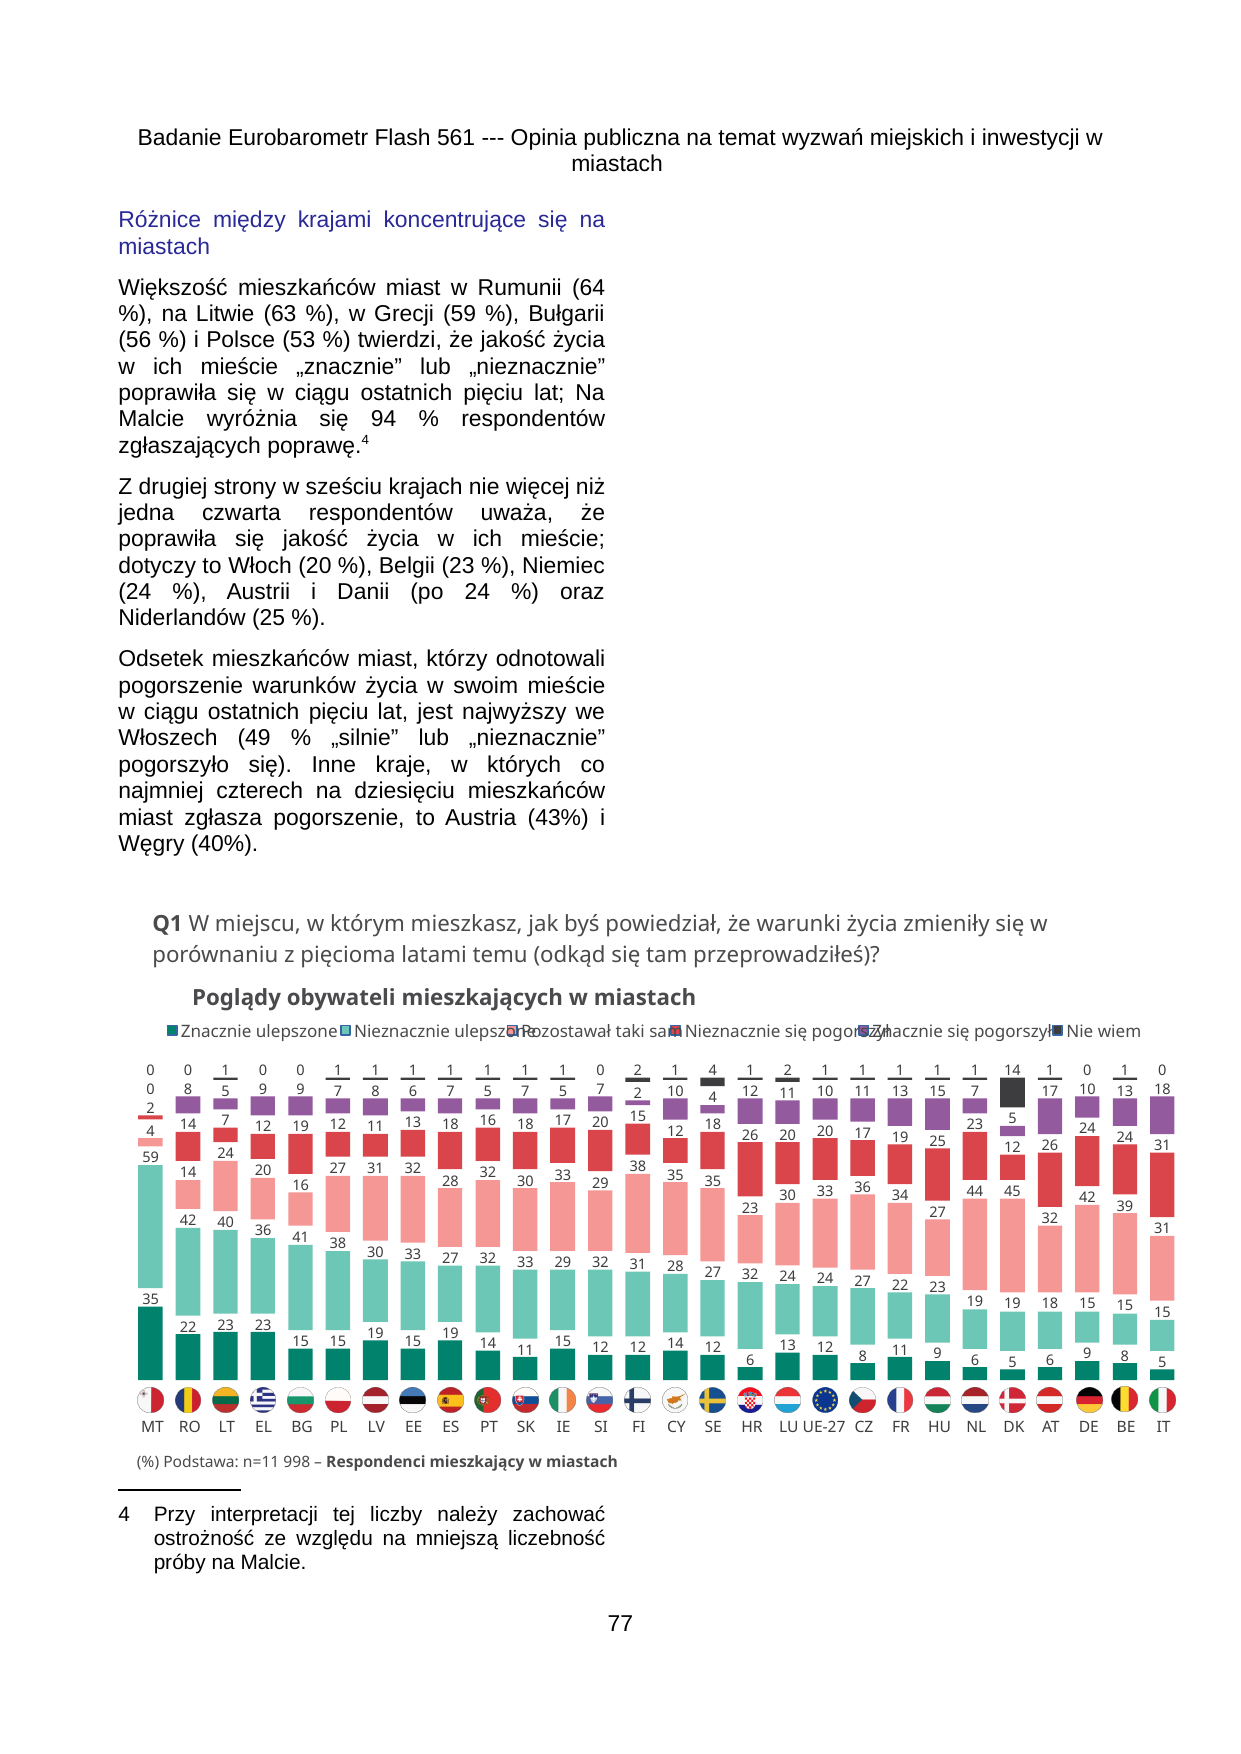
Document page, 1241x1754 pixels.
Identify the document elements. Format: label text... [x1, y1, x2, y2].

picture [1036, 1387, 1063, 1413]
picture [774, 1387, 801, 1413]
picture [624, 1387, 651, 1413]
picture [474, 1387, 501, 1413]
picture [362, 1387, 389, 1413]
picture [512, 1387, 539, 1413]
picture [961, 1387, 989, 1413]
picture [250, 1387, 276, 1413]
picture [212, 1387, 239, 1413]
picture [1111, 1386, 1138, 1412]
picture [849, 1387, 876, 1413]
picture [586, 1387, 613, 1413]
picture [1149, 1387, 1176, 1413]
picture [549, 1387, 576, 1413]
picture [325, 1387, 351, 1413]
picture [399, 1387, 426, 1413]
picture [137, 1387, 164, 1413]
text Przy interpretacji tej liczby należy zachować ostrożność ze względu na mniejszą liczebność próby na Malcie. [118, 1502, 605, 1574]
picture [999, 1387, 1026, 1413]
picture [887, 1387, 913, 1413]
picture [924, 1387, 951, 1413]
text Odsetek mieszkańców miast, którzy odnotowali pogorszenie warunków życia w swoim mieście w ciągu ostatnich pięciu lat, jest najwyższy we Włoszech (49 % „silnie” lub „nieznacznie” pogorszyło się). Inne kraje, w których co najmniej czterech na dziesięciu mieszkańców miast zgłasza pogorszenie, to Austria (43%) i Węgry (40%). [118, 645, 605, 856]
text Różnice między krajami koncentrujące się na miastach [118, 206, 605, 259]
picture [812, 1387, 838, 1413]
picture [175, 1387, 201, 1413]
picture [1076, 1387, 1103, 1413]
picture [287, 1387, 314, 1413]
picture [737, 1387, 763, 1413]
picture [699, 1387, 726, 1413]
picture [437, 1387, 464, 1413]
text Większość mieszkańców miast w Rumunii (64 %), na Litwie (63 %), w Grecji (59 %), Bułgarii (56 %) i Polsce (53 %) twierdzi, że jakość życia w ich mieście „znacznie” lub „nieznacznie” poprawiła się w ciągu ostatnich pięciu lat; Na Malcie wyróżnia się 94 % respondentów zgłaszających poprawę. [118, 273, 605, 458]
text Z drugiej strony w sześciu krajach nie więcej niż jedna czwarta respondentów uważa, że poprawiła się jakość życia w ich mieście; dotyczy to Włoch (20 %), Belgii (23 %), Niemiec (24 %), Austrii i Danii (po 24 %) oraz Niderlandów (25 %). [118, 473, 605, 631]
picture [662, 1387, 688, 1413]
